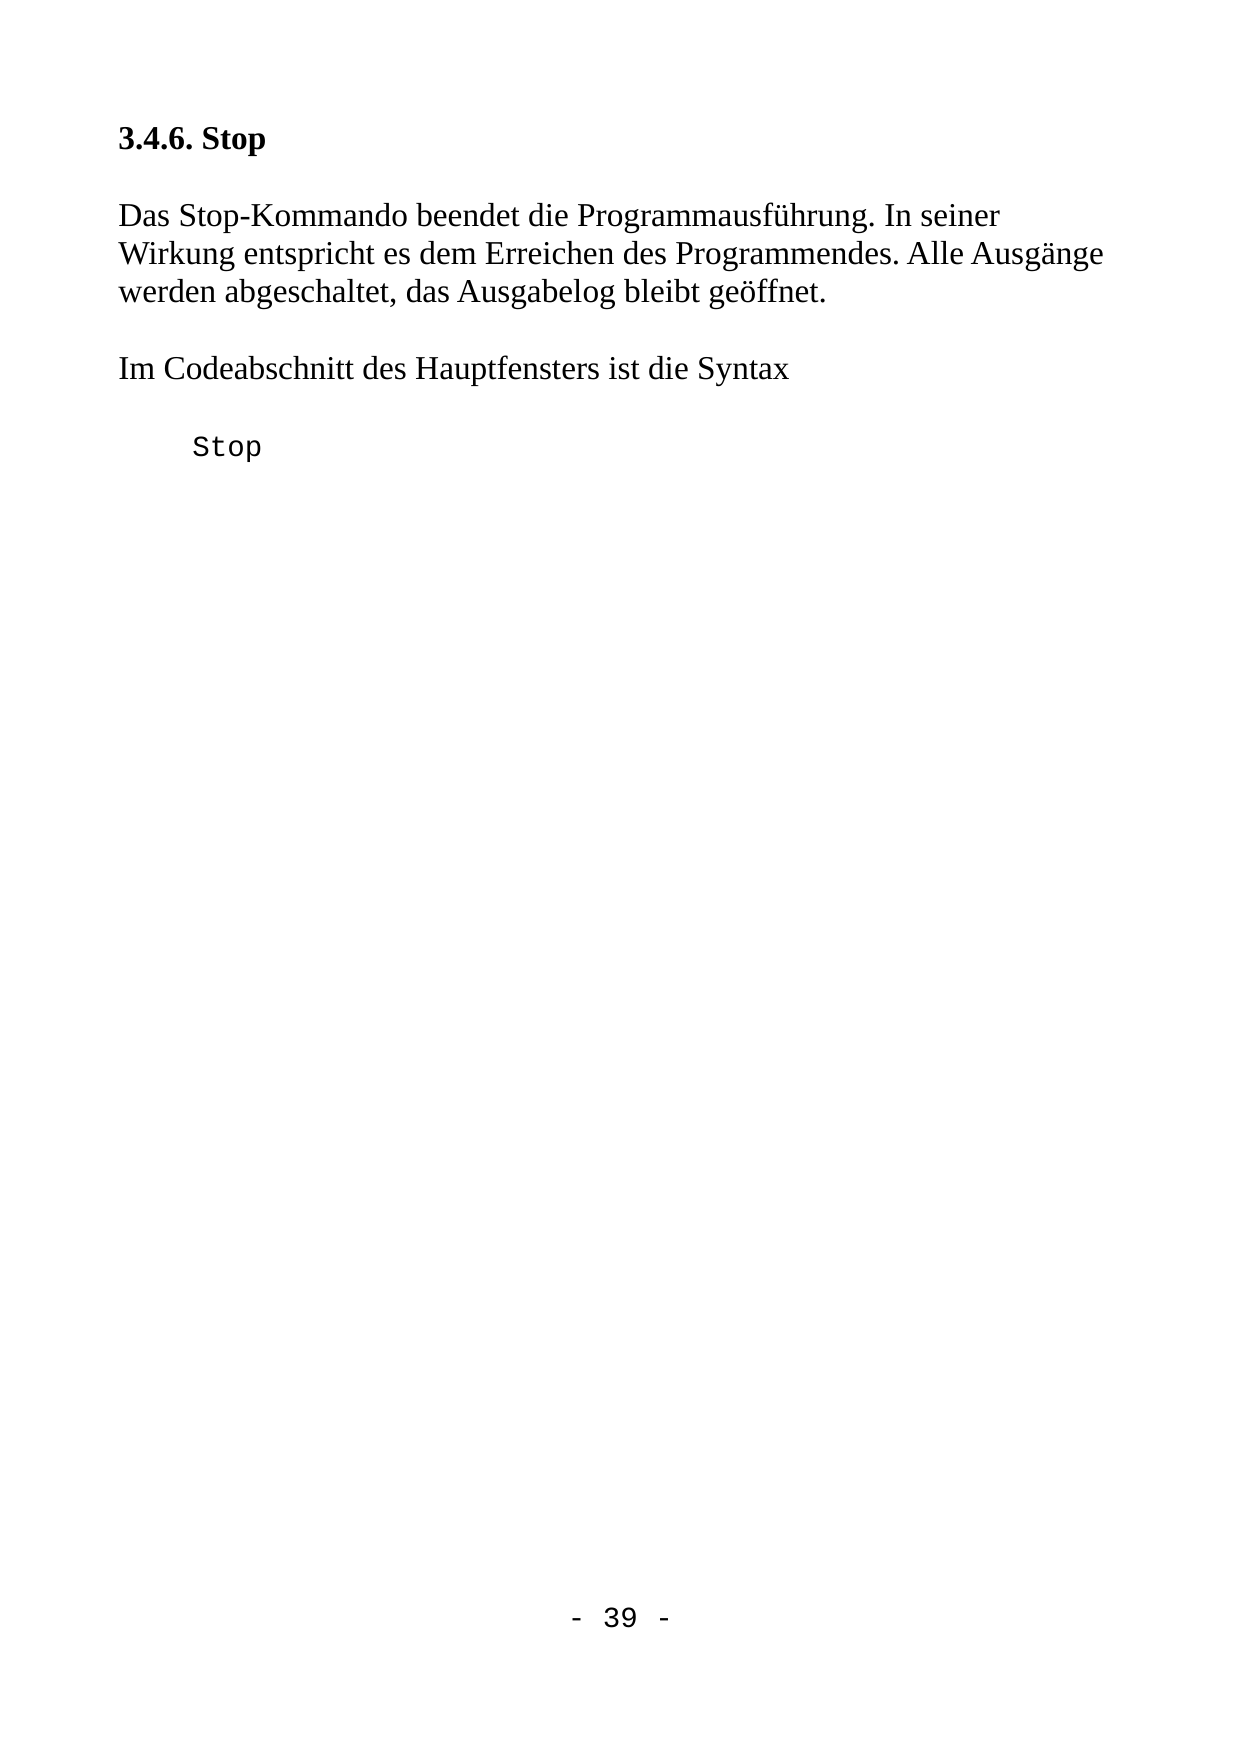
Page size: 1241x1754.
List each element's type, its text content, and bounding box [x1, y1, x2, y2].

text Das Stop-Kommando beendet die Programmausführung. In seiner Wirkung entspricht es dem Erreichen des Programmendes. Alle Ausgänge werden abgeschaltet, das Ausgabelog bleibt geöffnet. [118, 195, 1122, 310]
text Stop [118, 425, 1122, 465]
text Im Codeabschnitt des Hauptfensters ist die Syntax [118, 348, 1122, 386]
text 3.4.6. Stop [118, 118, 1122, 156]
